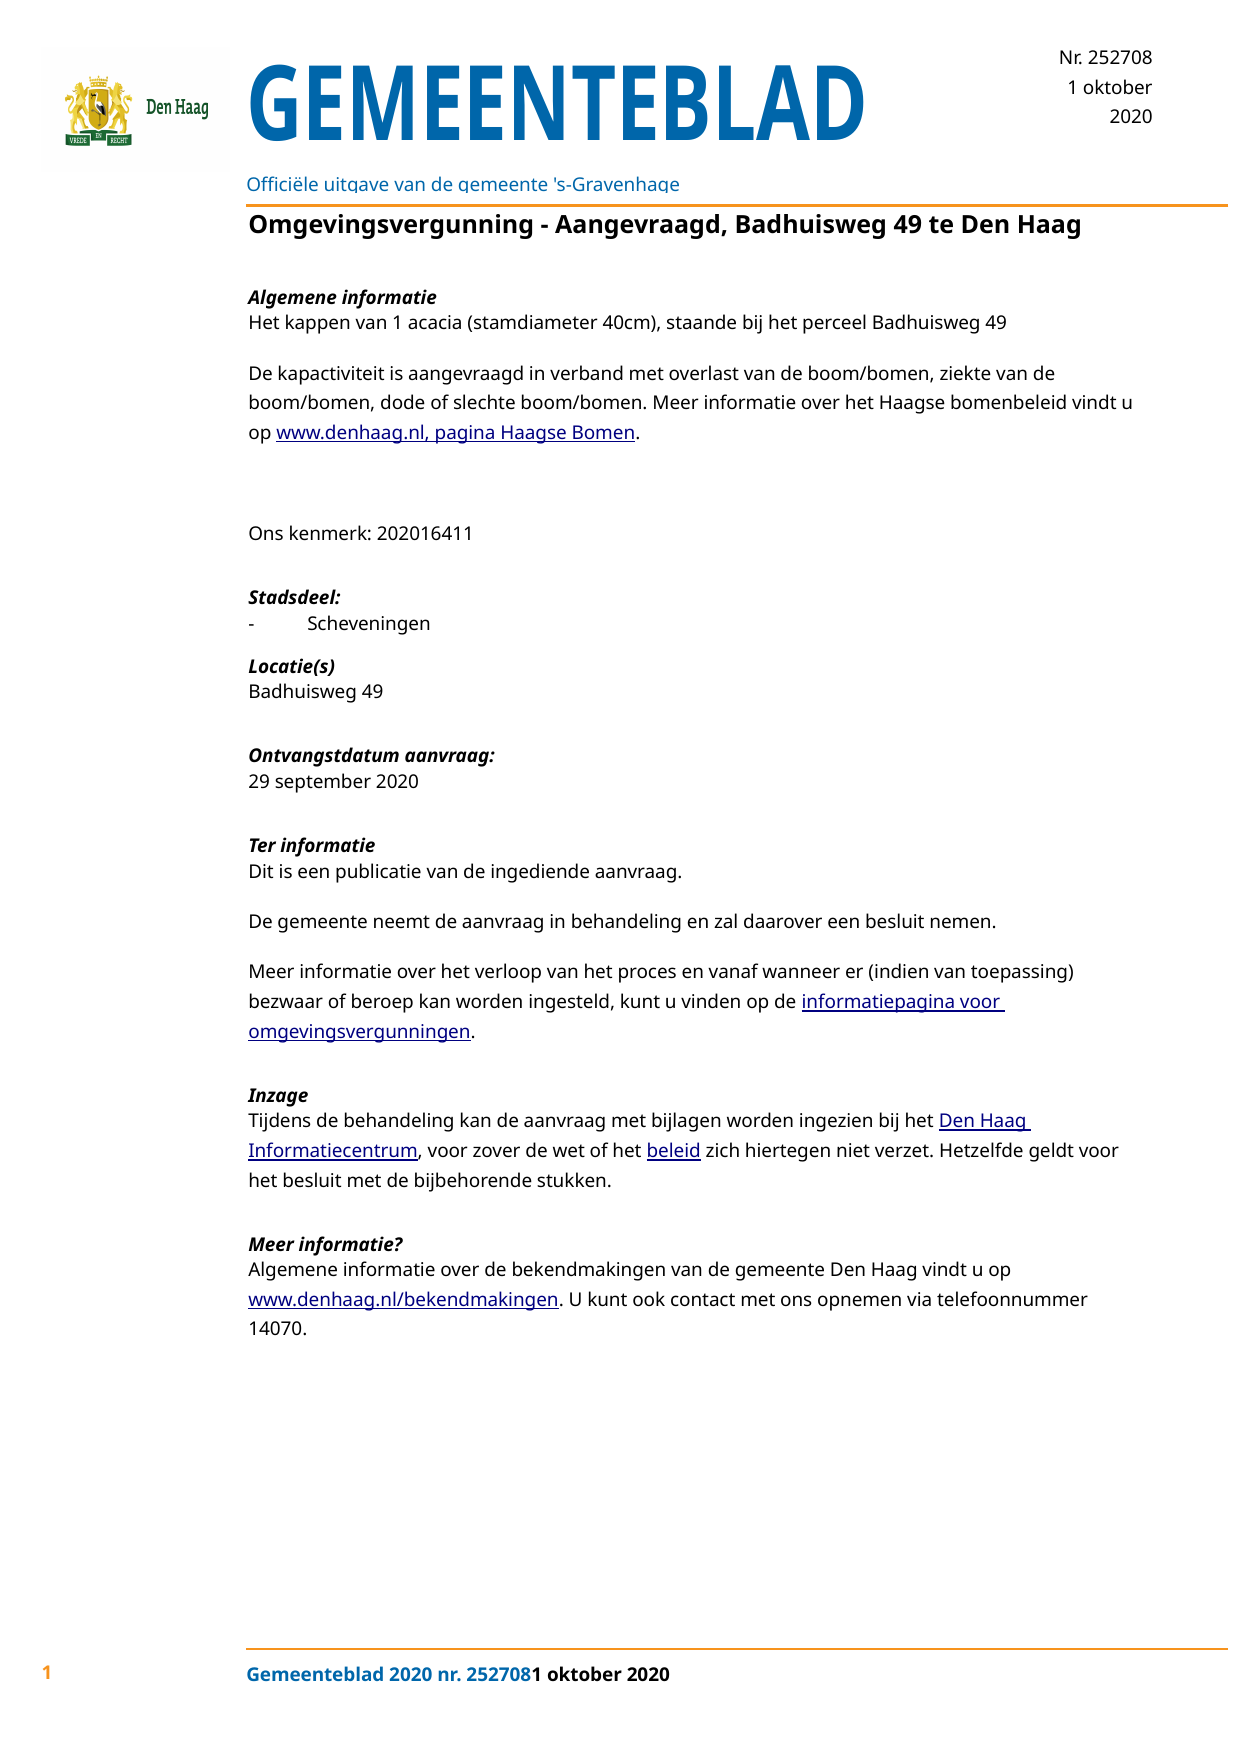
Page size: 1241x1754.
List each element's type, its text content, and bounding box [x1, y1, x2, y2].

text Ons kenmerk: 202016411 [248, 520, 1152, 546]
text Meer informatie over het verloop van het proces en vanaf wanneer er (indien van toepassing) bezwaar of beroep kan worden ingesteld, kunt u vinden op de informatiepagina voor omgevingsvergunningen. [248, 959, 1152, 1044]
text Meer informatie? [248, 1231, 1152, 1256]
text Ontvangstdatum aanvraag: [248, 742, 1152, 768]
text Algemene informatie over de bekendmakingen van de gemeente Den Haag vindt u op www.denhaag.nl/bekendmakingen. U kunt ook contact met ons opnemen via telefoonnummer 14070. [248, 1256, 1152, 1341]
picture [41, 47, 231, 172]
text Omgevingsvergunning - Aangevraagd, Badhuisweg 49 te Den Haag [248, 207, 1152, 241]
text Het kappen van 1 acacia (stamdiameter 40cm), staande bij het perceel Badhuisweg 49 [248, 309, 1152, 335]
text Dit is een publicatie van de ingediende aanvraag. [248, 858, 1152, 884]
text Locatie(s) [248, 653, 1152, 678]
text De kapactiviteit is aangevraagd in verband met overlast van de boom/bomen, ziekte van de boom/bomen, dode of slechte boom/bomen. Meer informatie over het Haagse bomenbeleid vindt u op www.denhaag.nl, pagina Haagse Bomen. [248, 360, 1152, 445]
text De gemeente neemt de aanvraag in behandeling en zal daarover een besluit nemen. [248, 908, 1152, 934]
text Inzage [248, 1082, 1152, 1108]
text Badhuisweg 49 [248, 678, 1152, 704]
list Scheveningen [248, 610, 1152, 635]
text Ter informatie [248, 832, 1152, 858]
text Tijdens de behandeling kan de aanvraag met bijlagen worden ingezien bij het Den Haag Informatiecentrum, voor zover de wet of het beleid zich hiertegen niet verzet. Hetzelfde geldt voor het besluit met de bijbehorende stukken. [248, 1108, 1152, 1192]
text Stadsdeel: [248, 584, 1152, 610]
text Algemene informatie [248, 284, 1152, 309]
text 29 september 2020 [248, 768, 1152, 794]
